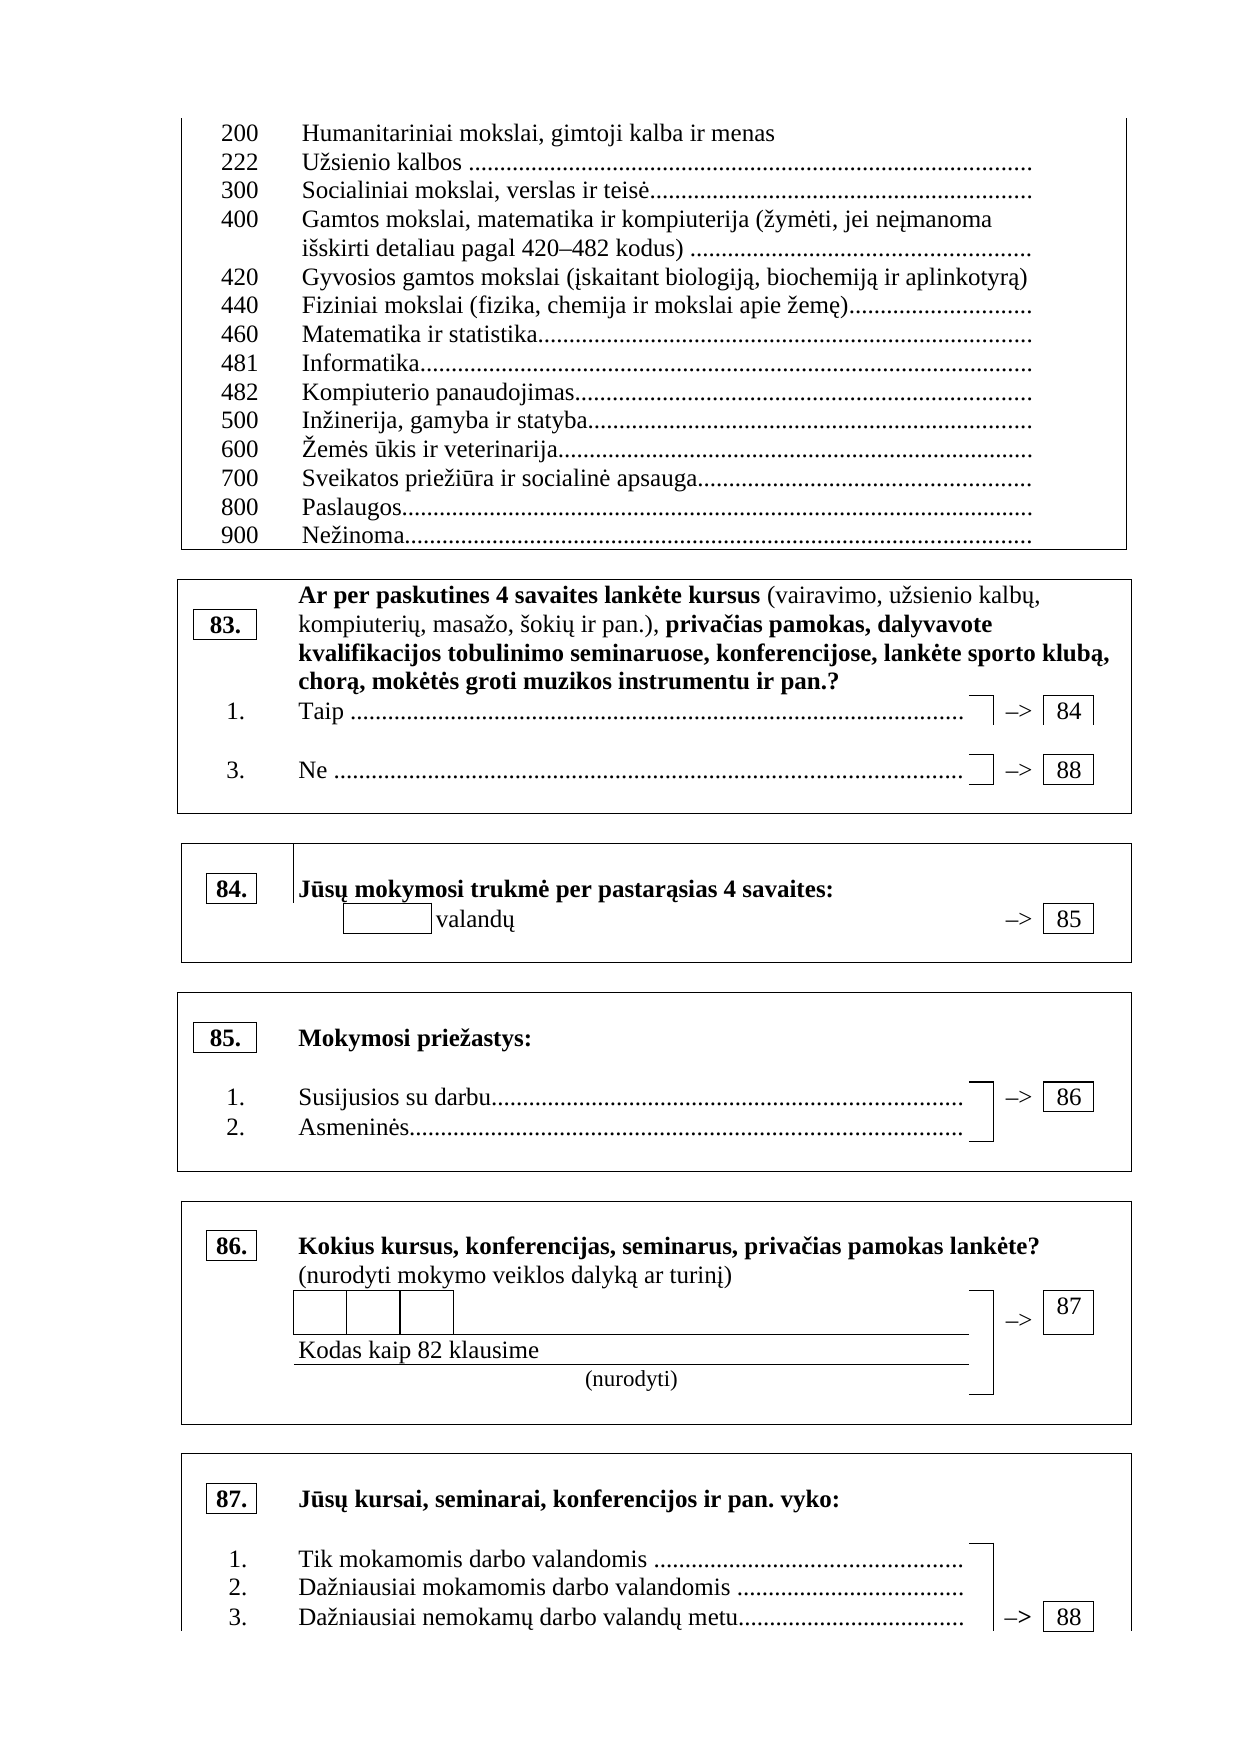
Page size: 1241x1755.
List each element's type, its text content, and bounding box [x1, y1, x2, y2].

table_cell 420 [182, 262, 297, 291]
table_cell [1044, 1394, 1131, 1423]
table_cell [994, 1364, 1044, 1394]
table_cell [1094, 1290, 1131, 1334]
table_cell [1127, 463, 1131, 492]
table_cell [294, 1141, 969, 1171]
table_cell [969, 1601, 993, 1631]
table_cell [1037, 348, 1126, 377]
table_cell [1094, 933, 1131, 962]
table_cell –> [994, 754, 1043, 783]
table_cell [1037, 377, 1126, 406]
table_cell [257, 1483, 294, 1513]
table_cell [1127, 377, 1131, 406]
table_cell [1044, 1573, 1131, 1601]
table_cell Inžinerija, gamyba ir statyba [298, 406, 1037, 434]
table_cell [969, 933, 994, 962]
table_cell [178, 1141, 294, 1171]
table_cell [1037, 434, 1126, 463]
table_cell 85. [194, 1023, 256, 1052]
table_cell [994, 933, 1044, 962]
table_cell [1127, 204, 1131, 262]
table_cell [1127, 176, 1131, 204]
table_cell 460 [182, 319, 297, 348]
table_cell 87. [207, 1484, 256, 1513]
table_cell [178, 725, 1131, 754]
table_cell Socialiniai mokslai, verslas ir teisė [298, 176, 1037, 204]
table_cell Nežinoma [298, 521, 1037, 549]
table_cell [1127, 521, 1131, 549]
table_cell [257, 1230, 294, 1260]
table_cell 800 [182, 492, 297, 521]
table_cell 83. [194, 610, 256, 639]
table_cell Dažniausiai nemokamų darbo valandų metu [294, 1601, 969, 1631]
table_cell Jūsų kursai, seminarai, konferencijos ir pan. vyko: [294, 1483, 994, 1513]
table_cell 1. [178, 1081, 294, 1111]
table_cell [969, 1142, 994, 1171]
table_cell [1094, 754, 1131, 783]
table_cell [1094, 1111, 1131, 1141]
table_cell Kokius kursus, konferencijas, seminarus, privačias pamokas lankėte? (nurodyti mokymo veiklos dalyką ar turinį) [294, 1230, 1131, 1290]
table_cell (nurodyti) [294, 1365, 969, 1394]
table_cell [294, 1394, 969, 1423]
table_header [182, 1454, 206, 1483]
table_cell [994, 1141, 1044, 1171]
table_cell [257, 1022, 294, 1052]
table_cell Jūsų mokymosi trukmė per pastarąsias 4 savaites: [294, 873, 969, 903]
table_cell [1127, 319, 1131, 348]
table_cell [969, 1395, 994, 1423]
table_cell [969, 1334, 993, 1364]
table_cell [1127, 147, 1131, 176]
table_header [256, 580, 294, 609]
table_cell Taip [294, 695, 969, 725]
table_cell [294, 784, 969, 813]
table_cell Kodas kaip 82 klausime [294, 1335, 969, 1364]
table_cell [1037, 492, 1126, 521]
table_header [294, 844, 969, 873]
table_cell [257, 609, 294, 639]
table_header [206, 844, 256, 873]
table_cell 88 [1044, 1602, 1093, 1631]
table_cell Matematika ir statistika [298, 319, 1037, 348]
table_cell [256, 1052, 294, 1081]
table_cell [1094, 1141, 1131, 1171]
table_cell [182, 1290, 293, 1334]
table_cell [969, 785, 994, 813]
table_cell [294, 933, 344, 962]
table_header [256, 1454, 294, 1483]
table_header [206, 1454, 256, 1483]
table_cell [969, 903, 994, 932]
table_header [294, 1454, 994, 1483]
table_cell [1044, 1513, 1131, 1543]
table_cell Informatika [298, 348, 1037, 377]
table_header [969, 844, 1044, 873]
table_header [994, 1454, 1044, 1483]
table_cell [178, 609, 193, 639]
table_cell [1127, 348, 1131, 377]
table_cell 200 [182, 118, 297, 147]
table_cell [1037, 204, 1126, 262]
table_cell [1127, 262, 1131, 291]
table_header [1044, 844, 1131, 873]
table_cell 84. [207, 874, 256, 903]
table_cell [1037, 463, 1126, 492]
table_cell 600 [182, 434, 297, 463]
table_cell [182, 1364, 294, 1394]
table_cell [1044, 873, 1131, 903]
table_cell 482 [182, 377, 297, 406]
table_cell [257, 873, 293, 903]
table_cell [206, 904, 256, 932]
table_cell Susijusios su darbu [294, 1081, 969, 1111]
table_cell 2. [182, 1573, 294, 1601]
table_cell Gamtos mokslai, matematika ir kompiuterija (žymėti, jei neįmanoma išskirti detaliau pagal 420–482 kodus) [298, 204, 1037, 262]
table_header [256, 844, 293, 873]
table_cell [969, 696, 993, 725]
table_header [1044, 1454, 1131, 1483]
table_cell 86. [207, 1231, 256, 1260]
table_cell –> [994, 1081, 1043, 1111]
table_cell [256, 903, 294, 932]
table_header Ar per paskutines 4 savaites lankėte kursus (vairavimo, užsienio kalbų, kompiuterių, masažo, šokių ir pan.), privačias pamokas, dalyvavote kvalifikacijos tobulinimo seminaruose, konferencijose, lankėte sporto klubą, chorą, mokėtės groti muzikos instrumentu ir pan.? [294, 580, 1131, 695]
table_cell [994, 1573, 1044, 1601]
table_cell [256, 639, 294, 695]
table_cell [182, 873, 206, 903]
table_cell [294, 903, 343, 932]
table_cell [256, 1260, 294, 1290]
table_cell 222 [182, 147, 297, 176]
table_cell Paslaugos [298, 492, 1037, 521]
table_cell [969, 1111, 993, 1141]
table_cell [1044, 934, 1094, 962]
table_cell [1037, 147, 1126, 176]
table_cell 1. [182, 1543, 294, 1572]
table_cell [994, 784, 1044, 813]
table_cell Užsienio kalbos [298, 147, 1037, 176]
table_cell [969, 1573, 993, 1601]
table_cell [294, 1291, 346, 1334]
table_cell [1094, 695, 1131, 725]
table_cell [206, 933, 256, 962]
table_cell [1037, 262, 1126, 291]
table_cell [1127, 406, 1131, 434]
table_cell 87 [1044, 1291, 1093, 1334]
table_cell [178, 784, 294, 813]
table_cell Kompiuterio panaudojimas [298, 377, 1037, 406]
table_cell 2. [178, 1111, 294, 1141]
table_cell [969, 755, 993, 783]
table_cell valandų [432, 903, 969, 932]
table_header [206, 1202, 256, 1230]
table_cell 481 [182, 348, 297, 377]
table_cell –> [994, 1601, 1043, 1631]
table_cell [256, 1513, 294, 1543]
table_cell [1127, 118, 1131, 147]
table_header [182, 1202, 206, 1230]
table_cell [294, 1513, 994, 1543]
table_cell 86 [1044, 1083, 1093, 1111]
table_cell –> [994, 695, 1043, 725]
table_cell [182, 903, 206, 932]
table_cell [1044, 1141, 1094, 1171]
table_cell 3. [178, 754, 294, 783]
table_cell [994, 1483, 1044, 1513]
table_header [256, 993, 294, 1022]
table_cell [969, 1544, 993, 1572]
table_cell [1094, 784, 1131, 813]
table_cell [206, 1514, 256, 1543]
table_cell 440 [182, 291, 297, 319]
table_header Mokymosi priežastys: [294, 993, 1131, 1081]
table_cell Ne [294, 754, 969, 783]
table_cell [994, 1334, 1044, 1364]
table_cell Humanitariniai mokslai, gimtoji kalba ir menas [298, 118, 1037, 147]
table_cell [178, 1052, 194, 1081]
table_cell [994, 1394, 1044, 1423]
table_cell 88 [1044, 755, 1093, 783]
table_cell [1044, 1334, 1131, 1364]
table_cell [182, 1334, 294, 1364]
table_cell Sveikatos priežiūra ir socialinė apsauga [298, 463, 1037, 492]
table_cell 500 [182, 406, 297, 434]
table_cell 85 [1044, 904, 1093, 932]
table_cell [182, 1513, 206, 1543]
table_cell [182, 1394, 294, 1423]
table_cell Dažniausiai mokamomis darbo valandomis [294, 1573, 969, 1601]
table_cell Žemės ūkis ir veterinarija [298, 434, 1037, 463]
table_header [294, 1202, 1131, 1230]
table_cell [1044, 1543, 1131, 1572]
table_cell 700 [182, 463, 297, 492]
table_cell Gyvosios gamtos mokslai (įskaitant biologiją, biochemiją ir aplinkotyrą) [298, 262, 1037, 291]
table_cell [344, 904, 431, 932]
table_cell [178, 639, 194, 695]
table_cell [182, 933, 206, 962]
table_cell [1037, 319, 1126, 348]
table_cell [969, 1083, 993, 1111]
table_cell –> [994, 903, 1043, 932]
table_cell [1094, 903, 1131, 932]
table_cell –> [994, 1290, 1043, 1334]
table_cell 900 [182, 521, 297, 549]
table_cell [1037, 118, 1126, 147]
table_cell [182, 1230, 206, 1260]
table_header [194, 993, 256, 1022]
table_cell Tik mokamomis darbo valandomis [294, 1543, 969, 1572]
table_cell [1044, 1483, 1131, 1513]
table_cell [454, 1290, 969, 1334]
table_cell [994, 1543, 1044, 1572]
table_header [194, 580, 256, 609]
table_cell [994, 1111, 1044, 1141]
table_cell [256, 933, 294, 962]
table_header [256, 1202, 294, 1230]
table_cell [401, 1291, 453, 1334]
table_cell Fiziniai mokslai (fizika, chemija ir mokslai apie žemę) [298, 291, 1037, 319]
table_cell [206, 1261, 256, 1290]
table_cell [1127, 492, 1131, 521]
table_cell [182, 1483, 206, 1513]
table_header [182, 844, 206, 873]
table_cell [994, 1513, 1044, 1543]
table_cell [969, 1291, 993, 1334]
table_cell [1127, 291, 1131, 319]
table_cell [344, 934, 431, 962]
table_cell [1127, 434, 1131, 463]
table_cell [1037, 406, 1126, 434]
table_header [178, 580, 194, 609]
table_cell 1. [178, 695, 294, 725]
table_cell [969, 873, 1044, 903]
table_cell [1044, 1112, 1094, 1141]
table_cell [1094, 1081, 1131, 1111]
table_header [178, 993, 194, 1022]
table_cell [194, 1053, 256, 1081]
table_cell [182, 1260, 206, 1290]
table_cell 300 [182, 176, 297, 204]
table_cell [969, 1364, 993, 1394]
table_cell [1094, 1601, 1131, 1631]
table_cell [431, 933, 969, 962]
table_cell Asmeninės [294, 1111, 969, 1141]
table_cell [194, 640, 256, 695]
table_cell 84 [1044, 696, 1093, 725]
table_cell [347, 1291, 399, 1334]
table_cell [1037, 176, 1126, 204]
table_cell [1037, 521, 1126, 549]
table_cell 400 [182, 204, 297, 262]
table_cell 3. [182, 1601, 294, 1631]
table_cell [1044, 785, 1094, 813]
table_cell [1037, 291, 1126, 319]
table_cell [1044, 1364, 1131, 1394]
table_cell [178, 1022, 193, 1052]
